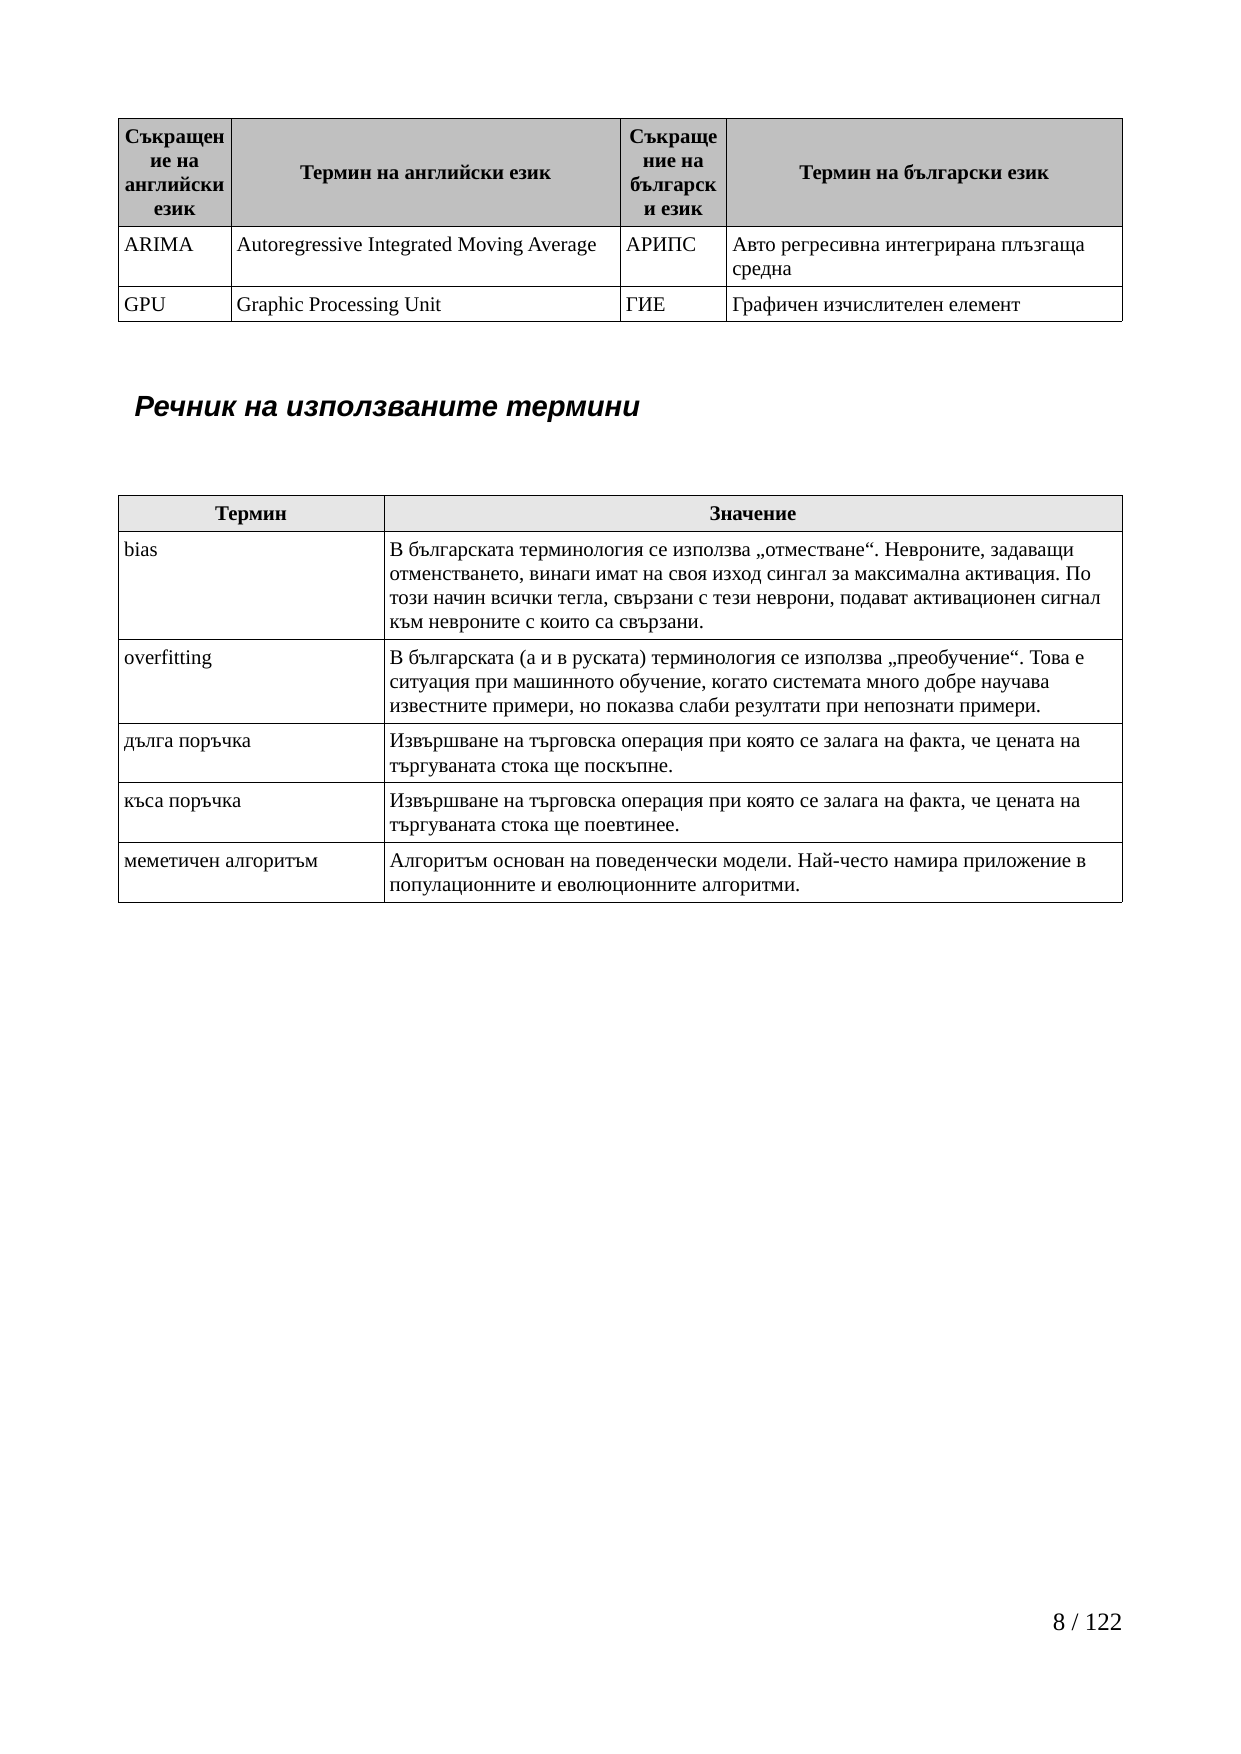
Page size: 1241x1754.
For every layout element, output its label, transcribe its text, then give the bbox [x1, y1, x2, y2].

table_cell АРИПС [621, 227, 726, 286]
table_cell ГИЕ [621, 287, 726, 321]
table_cell В българската терминология се използва „отместване“. Невроните, задаващи отменстването, винаги имат на своя изход сингал за максимална активация. По този начин всички тегла, свързани с тези неврони, подават активационен сигнал към невроните с които са свързани. [385, 532, 1122, 639]
table_header Термин на български език [727, 119, 1122, 226]
table_cell Графичен изчислителен елемент [727, 287, 1122, 321]
table_cell Autoregressive Integrated Moving Average [232, 227, 620, 286]
table_header Съкращение на български език [621, 119, 726, 226]
table_header Съкращение на английски език [119, 119, 231, 226]
table_cell къса поръчка [119, 783, 384, 842]
subtitle Речник на използваните термини [118, 389, 1122, 423]
table_cell Graphic Processing Unit [232, 287, 620, 321]
table_cell меметичен алгоритъм [119, 843, 384, 902]
table_cell bias [119, 532, 384, 639]
table_cell Алгоритъм основан на поведенчески модели. Най-често намира приложение в популационните и еволюционните алгоритми. [385, 843, 1122, 902]
table_header Значение [385, 496, 1122, 531]
table_cell Извършване на търговска операция при която се залага на факта, че цената на търгуваната стока ще поевтинее. [385, 783, 1122, 842]
table_cell ARIMA [119, 227, 231, 286]
table_cell Извършване на търговска операция при която се залага на факта, че цената на търгуваната стока ще поскъпне. [385, 724, 1122, 782]
table_header Термин [119, 496, 384, 531]
table_cell GPU [119, 287, 231, 321]
table_cell В българската (а и в руската) терминология се използва „преобучение“. Това е ситуация при машинното обучение, когато системата много добре научава известните примери, но показва слаби резултати при непознати примери. [385, 640, 1122, 723]
table_cell Авто регресивна интегрирана плъзгаща средна [727, 227, 1122, 286]
table_cell дълга поръчка [119, 724, 384, 782]
table_cell overfitting [119, 640, 384, 723]
table_header Термин на английски език [232, 119, 620, 226]
